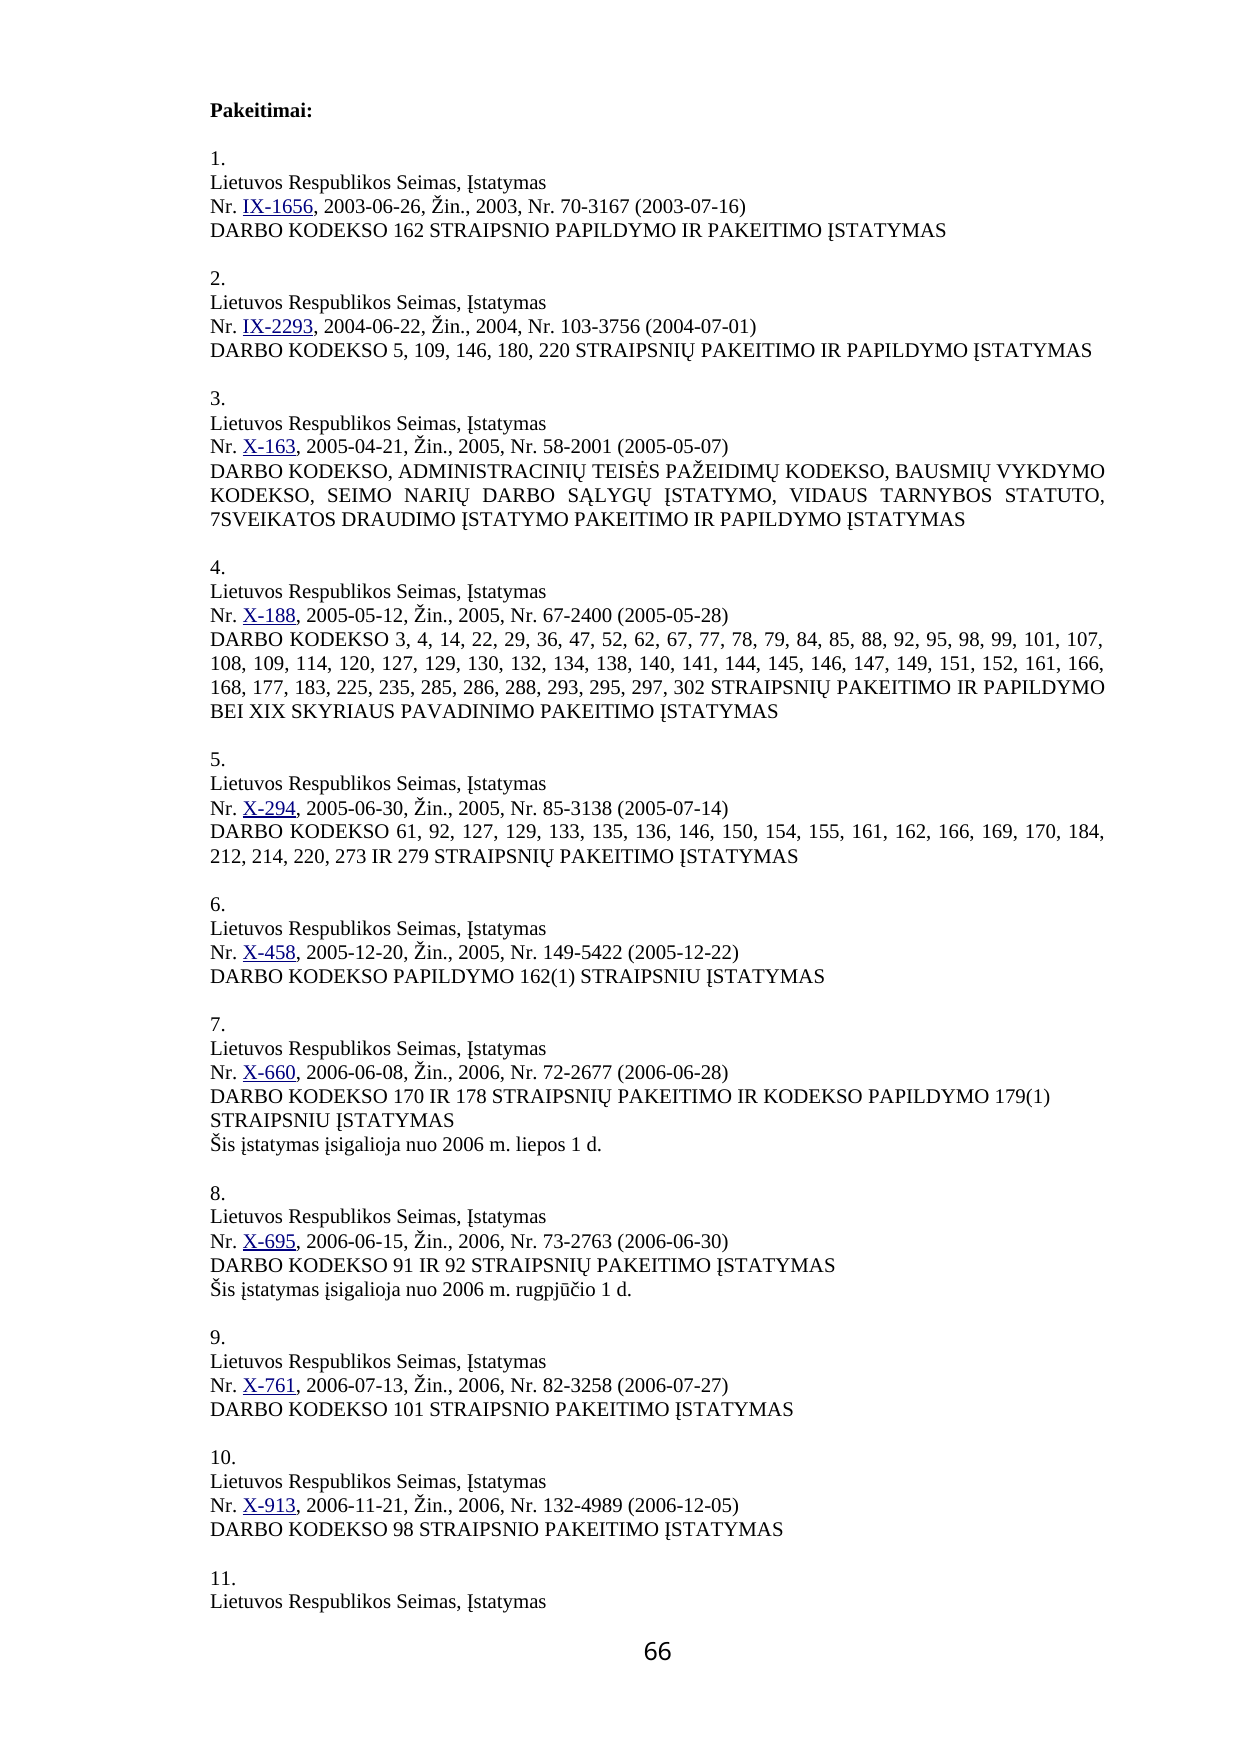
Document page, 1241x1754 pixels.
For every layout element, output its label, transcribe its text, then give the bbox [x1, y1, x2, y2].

text Nr. X-458, 2005-12-20, Žin., 2005, Nr. 149-5422 (2005-12-22) [210, 940, 1106, 964]
text Šis įstatymas įsigalioja nuo 2006 m. rugpjūčio 1 d. [210, 1277, 1106, 1301]
text Nr. X-660, 2006-06-08, Žin., 2006, Nr. 72-2677 (2006-06-28) [210, 1060, 1106, 1084]
text Lietuvos Respublikos Seimas, Įstatymas [210, 1349, 1106, 1373]
text DARBO KODEKSO, ADMINISTRACINIŲ TEISĖS PAŽEIDIMŲ KODEKSO, BAUSMIŲ VYKDYMO KODEKSO, SEIMO NARIŲ DARBO SĄLYGŲ ĮSTATYMO, VIDAUS TARNYBOS STATUTO, 7SVEIKATOS DRAUDIMO ĮSTATYMO PAKEITIMO IR PAPILDYMO ĮSTATYMAS [210, 458, 1106, 531]
text DARBO KODEKSO 5, 109, 146, 180, 220 STRAIPSNIŲ PAKEITIMO IR PAPILDYMO ĮSTATYMAS [210, 338, 1106, 362]
text Lietuvos Respublikos Seimas, Įstatymas [210, 410, 1106, 434]
text Lietuvos Respublikos Seimas, Įstatymas [210, 290, 1106, 314]
text Nr. X-188, 2005-05-12, Žin., 2005, Nr. 67-2400 (2005-05-28) [210, 603, 1106, 627]
text Lietuvos Respublikos Seimas, Įstatymas [210, 771, 1106, 795]
text DARBO KODEKSO PAPILDYMO 162(1) STRAIPSNIU ĮSTATYMAS [210, 964, 1106, 988]
text DARBO KODEKSO 91 IR 92 STRAIPSNIŲ PAKEITIMO ĮSTATYMAS [210, 1253, 1106, 1277]
text Nr. X-163, 2005-04-21, Žin., 2005, Nr. 58-2001 (2005-05-07) [210, 434, 1106, 458]
text 3. [210, 386, 1106, 410]
text Lietuvos Respublikos Seimas, Įstatymas [210, 1204, 1106, 1228]
text Nr. X-294, 2005-06-30, Žin., 2005, Nr. 85-3138 (2005-07-14) [210, 795, 1106, 819]
text Pakeitimai: [210, 98, 1106, 122]
text Lietuvos Respublikos Seimas, Įstatymas [210, 1036, 1106, 1060]
text 9. [210, 1325, 1106, 1349]
text Lietuvos Respublikos Seimas, Įstatymas [210, 1469, 1106, 1493]
text Lietuvos Respublikos Seimas, Įstatymas [210, 170, 1106, 194]
text 5. [210, 747, 1106, 771]
text Nr. IX-1656, 2003-06-26, Žin., 2003, Nr. 70-3167 (2003-07-16) [210, 194, 1106, 218]
text DARBO KODEKSO 162 STRAIPSNIO PAPILDYMO IR PAKEITIMO ĮSTATYMAS [210, 218, 1106, 242]
text 10. [210, 1445, 1106, 1469]
text Lietuvos Respublikos Seimas, Įstatymas [210, 916, 1106, 940]
text DARBO KODEKSO 3, 4, 14, 22, 29, 36, 47, 52, 62, 67, 77, 78, 79, 84, 85, 88, 92, 95, 98, 99, 101, 107, 108, 109, 114, 120, 127, 129, 130, 132, 134, 138, 140, 141, 144, 145, 146, 147, 149, 151, 152, 161, 166, 168, 177, 183, 225, 235, 285, 286, 288, 293, 295, 297, 302 STRAIPSNIŲ PAKEITIMO IR PAPILDYMO BEI XIX SKYRIAUS PAVADINIMO PAKEITIMO ĮSTATYMAS [210, 627, 1106, 723]
text Nr. X-761, 2006-07-13, Žin., 2006, Nr. 82-3258 (2006-07-27) [210, 1373, 1106, 1397]
text DARBO KODEKSO 170 IR 178 STRAIPSNIŲ PAKEITIMO IR KODEKSO PAPILDYMO 179(1) STRAIPSNIU ĮSTATYMAS [210, 1084, 1106, 1132]
text 1. [210, 146, 1106, 170]
text DARBO KODEKSO 98 STRAIPSNIO PAKEITIMO ĮSTATYMAS [210, 1517, 1106, 1541]
text Lietuvos Respublikos Seimas, Įstatymas [210, 1589, 1106, 1613]
text Nr. X-913, 2006-11-21, Žin., 2006, Nr. 132-4989 (2006-12-05) [210, 1493, 1106, 1517]
text Nr. IX-2293, 2004-06-22, Žin., 2004, Nr. 103-3756 (2004-07-01) [210, 314, 1106, 338]
text Nr. X-695, 2006-06-15, Žin., 2006, Nr. 73-2763 (2006-06-30) [210, 1228, 1106, 1253]
text Lietuvos Respublikos Seimas, Įstatymas [210, 579, 1106, 603]
text 6. [210, 892, 1106, 916]
text DARBO KODEKSO 61, 92, 127, 129, 133, 135, 136, 146, 150, 154, 155, 161, 162, 166, 169, 170, 184, 212, 214, 220, 273 IR 279 STRAIPSNIŲ PAKEITIMO ĮSTATYMAS [210, 819, 1106, 868]
text 8. [210, 1180, 1106, 1204]
text 7. [210, 1012, 1106, 1036]
text Šis įstatymas įsigalioja nuo 2006 m. liepos 1 d. [210, 1132, 1106, 1156]
text 11. [210, 1565, 1106, 1589]
text 4. [210, 555, 1106, 579]
text 2. [210, 266, 1106, 290]
text DARBO KODEKSO 101 STRAIPSNIO PAKEITIMO ĮSTATYMAS [210, 1397, 1106, 1421]
